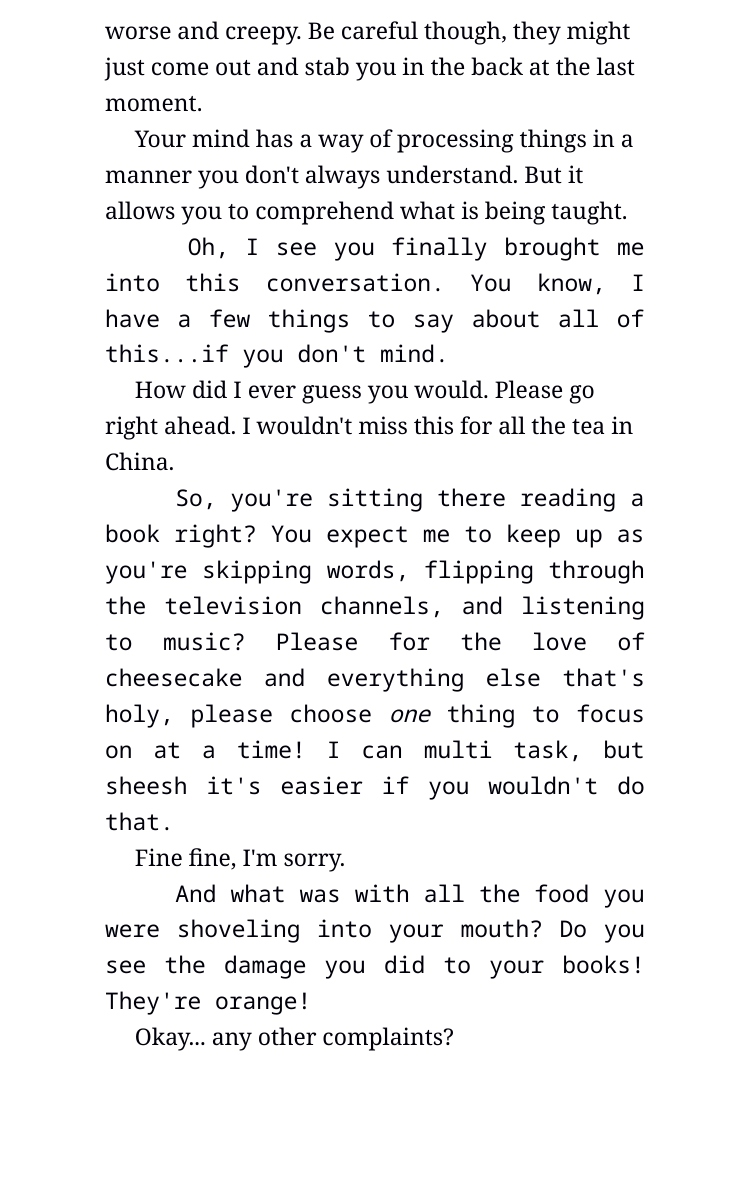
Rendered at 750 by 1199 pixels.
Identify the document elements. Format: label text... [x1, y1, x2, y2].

text How did I ever guess you would. Please go right ahead. I wouldn't miss this for all the tea in China. [105, 374, 645, 477]
text And what was with all the food you were shoveling into your mouth? Do you see the damage you did to your books! They're orange! [105, 877, 645, 1017]
text Fine fine, I'm sorry. [105, 842, 645, 873]
text So, you're sitting there reading a book right? You expect me to keep up as you're skipping words, flipping through the television channels, and listening to music? Please for the love of cheesecake and everything else that's holy, please choose one thing to focus on at a time! I can multi task, but sheesh it's easier if you wouldn't do that. [105, 482, 645, 837]
text worse and creepy. Be careful though, they might just come out and stab you in the back at the last moment. [105, 15, 645, 118]
text Okay... any other complaints? [105, 1021, 645, 1052]
text Your mind has a way of processing things in a manner you don't always understand. But it allows you to comprehend what is being taught. [105, 123, 645, 226]
text Oh, I see you finally brought me into this conversation. You know, I have a few things to say about all of this...if you don't mind. [105, 231, 645, 370]
